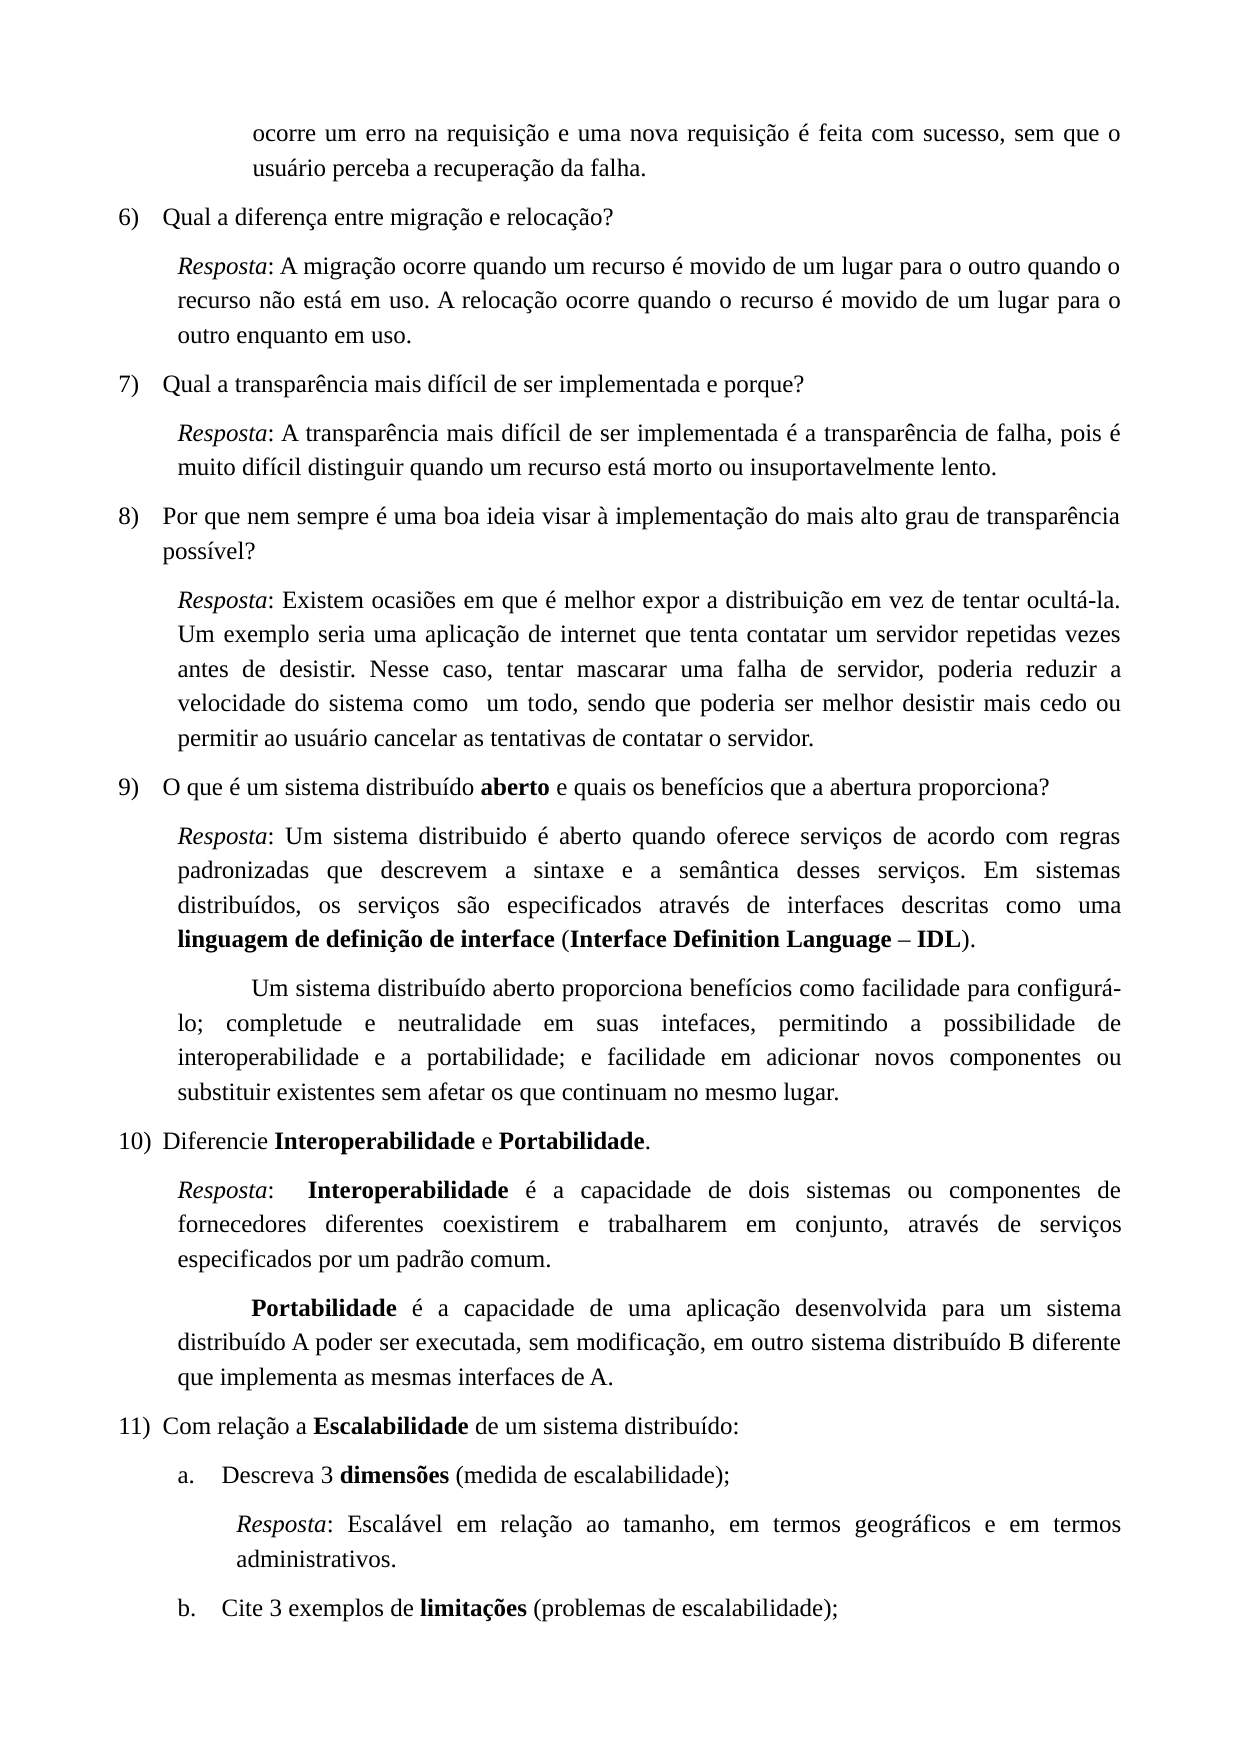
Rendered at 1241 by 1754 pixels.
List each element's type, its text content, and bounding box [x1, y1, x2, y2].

text Resposta: A transparência mais difícil de ser implementada é a transparência de falha, pois é muito difícil distinguir quando um recurso está morto ou insuportavelmente lento. [177, 418, 1122, 481]
text Resposta: Existem ocasiões em que é melhor expor a distribuição em vez de tentar ocultá-la. Um exemplo seria uma aplicação de internet que tenta contatar um servidor repetidas vezes antes de desistir. Nesse caso, tentar mascarar uma falha de servidor, poderia reduzir a velocidade do sistema como um todo, sendo que poderia ser melhor desistir mais cedo ou permitir ao usuário cancelar as tentativas de contatar o servidor. [177, 585, 1122, 752]
text Resposta: Um sistema distribuido é aberto quando oferece serviços de acordo com regras padronizadas que descrevem a sintaxe e a semântica desses serviços. Em sistemas distribuídos, os serviços são especificados através de interfaces descritas como uma linguagem de definição de interface (Interface Definition Language – IDL). [177, 821, 1122, 953]
text Resposta: Interoperabilidade é a capacidade de dois sistemas ou componentes de fornecedores diferentes coexistirem e trabalharem em conjunto, através de serviços especificados por um padrão comum. [177, 1175, 1122, 1273]
list Diferencie Interoperabilidade e Portabilidade. [118, 1126, 1122, 1155]
text Resposta: Escalável em relação ao tamanho, em termos geográficos e em termos administrativos. [236, 1509, 1122, 1572]
text Portabilidade é a capacidade de uma aplicação desenvolvida para um sistema distribuído A poder ser executada, sem modificação, em outro sistema distribuído B diferente que implementa as mesmas interfaces de A. [177, 1293, 1122, 1391]
list Descreva 3 dimensões (medida de escalabilidade); [148, 1460, 1122, 1489]
list Com relação a Escalabilidade de um sistema distribuído: [118, 1411, 1122, 1440]
text Resposta: A migração ocorre quando um recurso é movido de um lugar para o outro quando o recurso não está em uso. A relocação ocorre quando o recurso é movido de um lugar para o outro enquanto em uso. [177, 251, 1122, 348]
list Por que nem sempre é uma boa ideia visar à implementação do mais alto grau de transparência possível? [118, 501, 1122, 564]
list Qual a diferença entre migração e relocação? [118, 202, 1122, 230]
list O que é um sistema distribuído aberto e quais os benefícios que a abertura proporciona? [118, 772, 1122, 801]
list Cite 3 exemplos de limitações (problemas de escalabilidade); [148, 1593, 1122, 1621]
list ocorre um erro na requisição e uma nova requisição é feita com sucesso, sem que o usuário perceba a recuperação da falha. [215, 118, 1122, 181]
list Qual a transparência mais difícil de ser implementada e porque? [118, 369, 1122, 397]
text Um sistema distribuído aberto proporciona benefícios como facilidade para configurá-lo; completude e neutralidade em suas intefaces, permitindo a possibilidade de interoperabilidade e a portabilidade; e facilidade em adicionar novos componentes ou substituir existentes sem afetar os que continuam no mesmo lugar. [177, 973, 1122, 1106]
